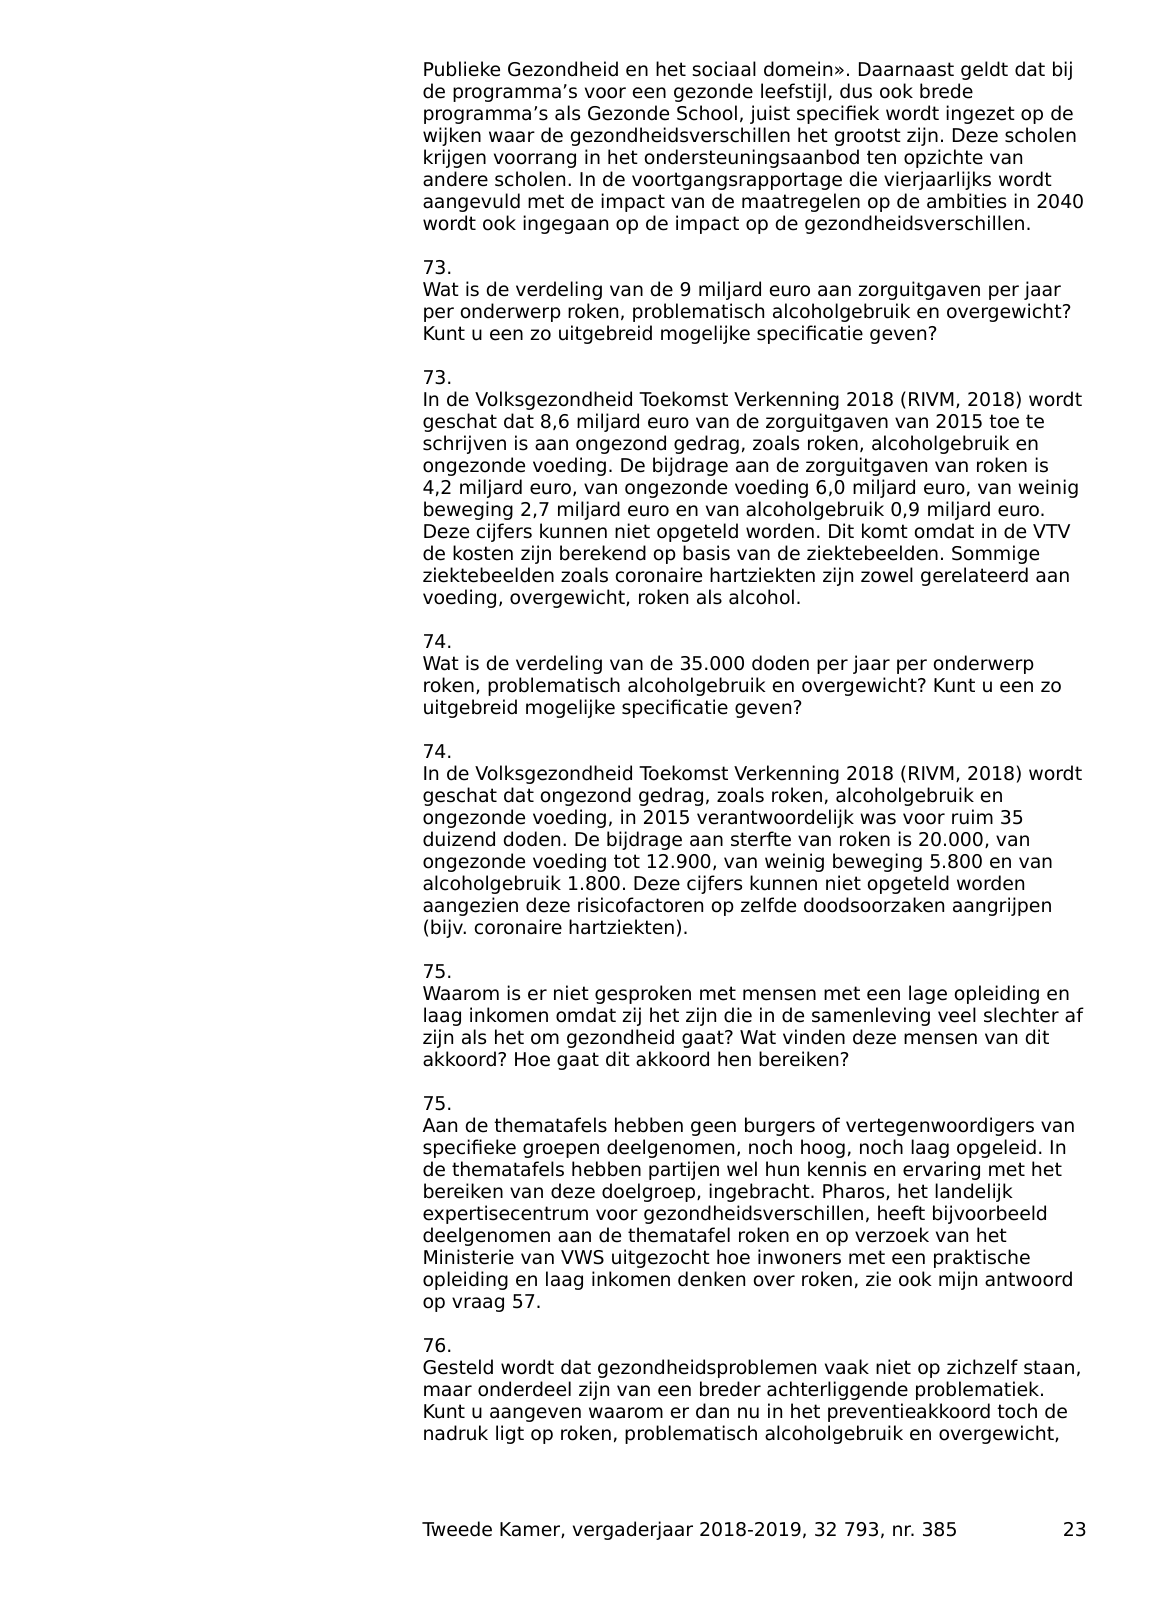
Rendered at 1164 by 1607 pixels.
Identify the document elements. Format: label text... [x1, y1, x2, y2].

text 76. [422, 1335, 1087, 1357]
text 74. [422, 741, 1087, 763]
text Wat is de verdeling van de 35.000 doden per jaar per onderwerp roken, problematisch alcoholgebruik en overgewicht? Kunt u een zo uitgebreid mogelijke specificatie geven? [422, 653, 1087, 719]
text 73. [422, 367, 1087, 389]
text Gesteld wordt dat gezondheidsproblemen vaak niet op zichzelf staan, maar onderdeel zijn van een breder achterliggende problematiek. Kunt u aangeven waarom er dan nu in het preventieakkoord toch de nadruk ligt op roken, problematisch alcoholgebruik en overgewicht, [422, 1357, 1087, 1445]
text Aan de thematafels hebben geen burgers of vertegenwoordigers van specifieke groepen deelgenomen, noch hoog, noch laag opgeleid. In de thematafels hebben partijen wel hun kennis en ervaring met het bereiken van deze doelgroep, ingebracht. Pharos, het landelijk expertisecentrum voor gezondheidsverschillen, heeft bijvoorbeeld deelgenomen aan de thematafel roken en op verzoek van het Ministerie van VWS uitgezocht hoe inwoners met een praktische opleiding en laag inkomen denken over roken, zie ook mijn antwoord op vraag 57. [422, 1115, 1087, 1313]
text In de Volksgezondheid Toekomst Verkenning 2018 (RIVM, 2018) wordt geschat dat 8,6 miljard euro van de zorguitgaven van 2015 toe te schrijven is aan ongezond gedrag, zoals roken, alcoholgebruik en ongezonde voeding. De bijdrage aan de zorguitgaven van roken is 4,2 miljard euro, van ongezonde voeding 6,0 miljard euro, van weinig beweging 2,7 miljard euro en van alcoholgebruik 0,9 miljard euro. Deze cijfers kunnen niet opgeteld worden. Dit komt omdat in de VTV de kosten zijn berekend op basis van de ziektebeelden. Sommige ziektebeelden zoals coronaire hartziekten zijn zowel gerelateerd aan voeding, overgewicht, roken als alcohol. [422, 389, 1087, 609]
text 75. [422, 961, 1087, 983]
text Publieke Gezondheid en het sociaal domein». Daarnaast geldt dat bij de programma’s voor een gezonde leefstijl, dus ook brede programma’s als Gezonde School, juist specifiek wordt ingezet op de wijken waar de gezondheidsverschillen het grootst zijn. Deze scholen krijgen voorrang in het ondersteuningsaanbod ten opzichte van andere scholen. In de voortgangsrapportage die vierjaarlijks wordt aangevuld met de impact van de maatregelen op de ambities in 2040 wordt ook ingegaan op de impact op de gezondheidsverschillen. [422, 59, 1087, 235]
text 75. [422, 1093, 1087, 1115]
text Waarom is er niet gesproken met mensen met een lage opleiding en laag inkomen omdat zij het zijn die in de samenleving veel slechter af zijn als het om gezondheid gaat? Wat vinden deze mensen van dit akkoord? Hoe gaat dit akkoord hen bereiken? [422, 983, 1087, 1071]
text 73. [422, 257, 1087, 279]
text Wat is de verdeling van de 9 miljard euro aan zorguitgaven per jaar per onderwerp roken, problematisch alcoholgebruik en overgewicht? Kunt u een zo uitgebreid mogelijke specificatie geven? [422, 279, 1087, 345]
text 74. [422, 631, 1087, 653]
text In de Volksgezondheid Toekomst Verkenning 2018 (RIVM, 2018) wordt geschat dat ongezond gedrag, zoals roken, alcoholgebruik en ongezonde voeding, in 2015 verantwoordelijk was voor ruim 35 duizend doden. De bijdrage aan sterfte van roken is 20.000, van ongezonde voeding tot 12.900, van weinig beweging 5.800 en van alcoholgebruik 1.800. Deze cijfers kunnen niet opgeteld worden aangezien deze risicofactoren op zelfde doodsoorzaken aangrijpen (bijv. coronaire hartziekten). [422, 763, 1087, 939]
